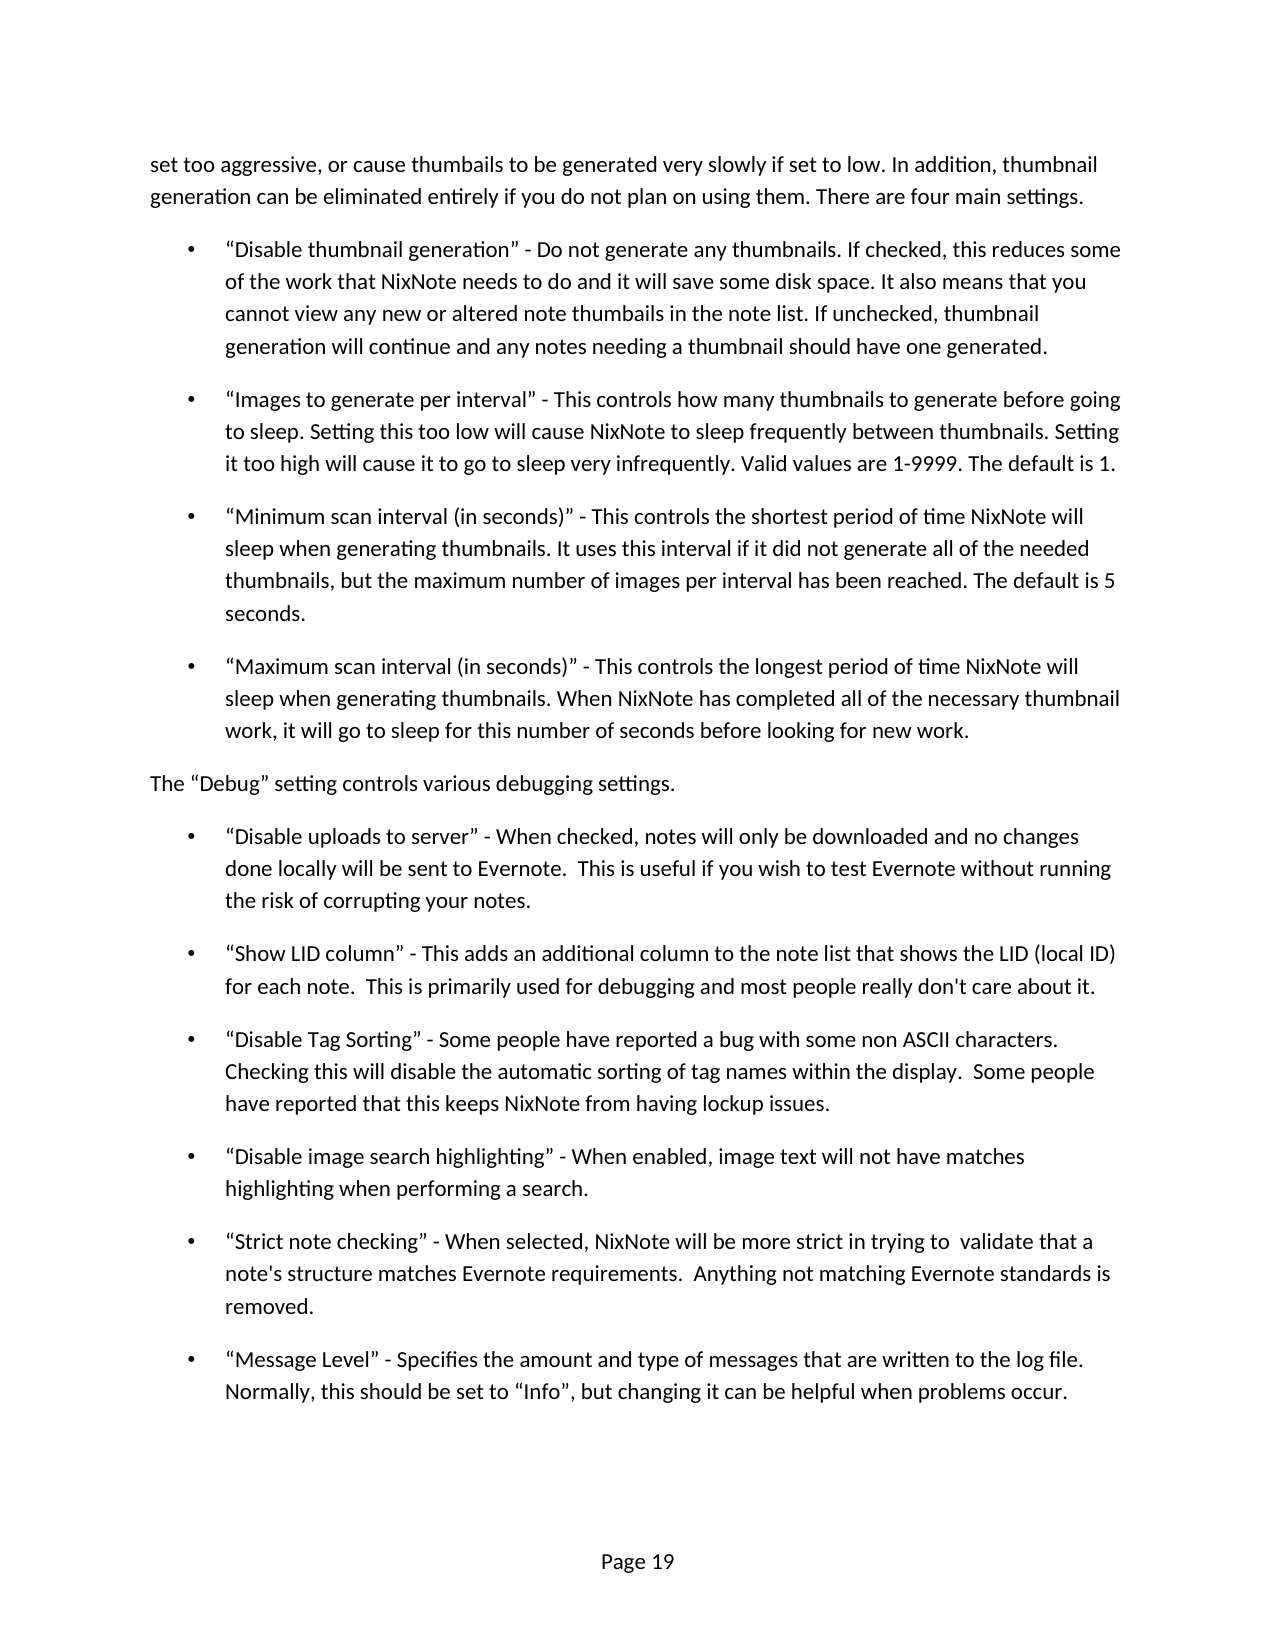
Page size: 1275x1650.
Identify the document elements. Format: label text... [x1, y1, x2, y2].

list “Maximum scan interval (in seconds)” - This controls the longest period of time NixNote will sleep when generating thumbnails. When NixNote has completed all of the necessary thumbnail work, it will go to sleep for this number of seconds before looking for new work. [187, 652, 1125, 744]
list “Minimum scan interval (in seconds)” - This controls the shortest period of time NixNote will sleep when generating thumbnails. It uses this interval if it did not generate all of the needed thumbnails, but the maximum number of images per interval has been reached. The default is 5 seconds. [187, 502, 1125, 627]
list “Strict note checking” - When selected, NixNote will be more strict in trying to validate that a note's structure matches Evernote requirements. Anything not matching Evernote standards is removed. [187, 1227, 1125, 1320]
list “Disable thumbnail generation” - Do not generate any thumbnails. If checked, this reduces some of the work that NixNote needs to do and it will save some disk space. It also means that you cannot view any new or altered note thumbails in the note list. If unchecked, thumbnail generation will continue and any notes needing a thumbnail should have one generated. [187, 235, 1125, 360]
list “Show LID column” - This adds an additional column to the note list that shows the LID (local ID) for each note. This is primarily used for debugging and most people really don't care about it. [187, 939, 1125, 1000]
text The “Debug” setting controls various debugging settings. [150, 769, 1125, 797]
list “Images to generate per interval” - This controls how many thumbnails to generate before going to sleep. Setting this too low will cause NixNote to sleep frequently between thumbnails. Setting it too high will cause it to go to sleep very infrequently. Valid values are 1-9999. The default is 1. [187, 385, 1125, 477]
list “Disable image search highlighting” - When enabled, image text will not have matches highlighting when performing a search. [187, 1142, 1125, 1202]
list “Disable Tag Sorting” - Some people have reported a bug with some non ASCII characters. Checking this will disable the automatic sorting of tag names within the display. Some people have reported that this keeps NixNote from having lockup issues. [187, 1025, 1125, 1117]
list “Message Level” - Specifies the amount and type of messages that are written to the log file. Normally, this should be set to “Info”, but changing it can be helpful when problems occur. [187, 1345, 1125, 1405]
list “Disable uploads to server” - When checked, notes will only be downloaded and no changes done locally will be sent to Evernote. This is useful if you wish to test Evernote without running the risk of corrupting your notes. [187, 822, 1125, 914]
text set too aggressive, or cause thumbails to be generated very slowly if set to low. In addition, thumbnail generation can be eliminated entirely if you do not plan on using them. There are four main settings. [150, 150, 1125, 210]
